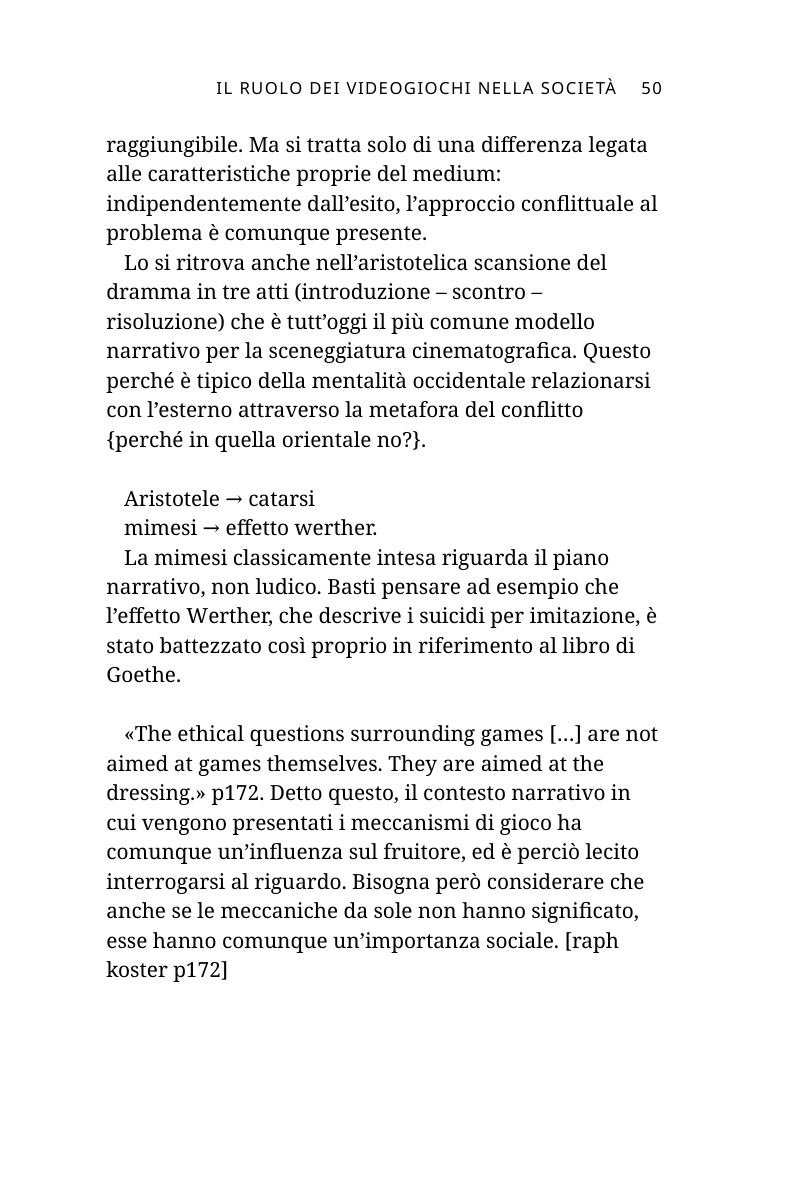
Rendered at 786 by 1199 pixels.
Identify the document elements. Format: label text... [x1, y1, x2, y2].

text «The ethical questions surrounding games […] are not aimed at games themselves. They are aimed at the dressing.» p172. Detto questo, il contesto narrativo in cui vengono presentati i meccanismi di gioco ha comunque un’influenza sul fruitore, ed è perciò lecito interrogarsi al riguardo. Bisogna però considerare che anche se le meccaniche da sole non hanno significato, esse hanno comunque un’importanza sociale. [raph koster p172] [106, 718, 661, 984]
text Lo si ritrova anche nell’aristotelica scansione del dramma in tre atti (introduzione – scontro – risoluzione) che è tutt’oggi il più comune modello narrativo per la sceneggiatura cinematografica. Questo perché è tipico della mentalità occidentale relazionarsi con l’esterno attraverso la metafora del conflitto {perché in quella orientale no?}. [106, 247, 661, 453]
text raggiungibile. Ma si tratta solo di una differenza legata alle caratteristiche proprie del medium: indipendentemente dall’esito, l’approccio conflittuale al problema è comunque presente. [106, 129, 661, 247]
text mimesi → effetto werther. [106, 512, 661, 542]
text La mimesi classicamente intesa riguarda il piano narrativo, non ludico. Basti pensare ad esempio che l’effetto Werther, che descrive i suicidi per imitazione, è stato battezzato così proprio in riferimento al libro di Goethe. [106, 542, 661, 689]
text Aristotele → catarsi [106, 483, 661, 512]
